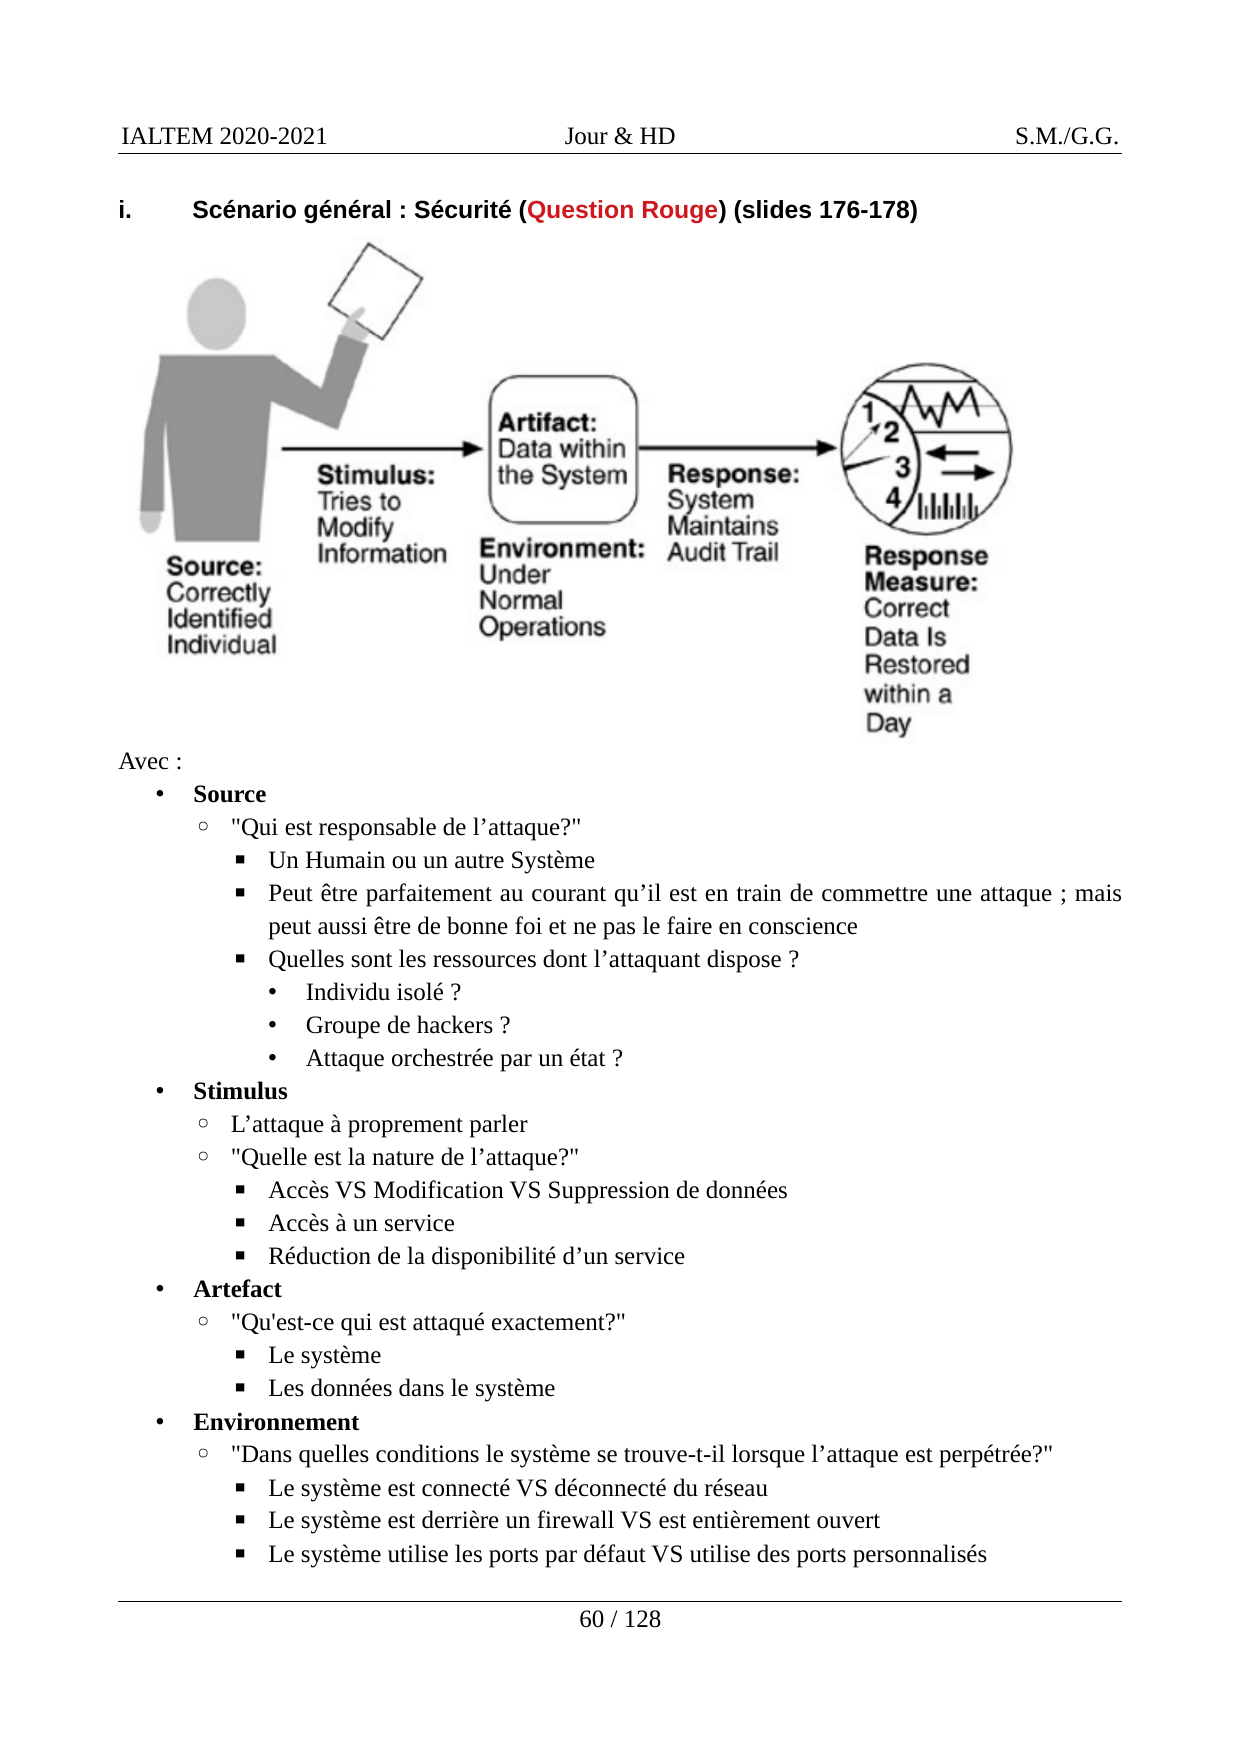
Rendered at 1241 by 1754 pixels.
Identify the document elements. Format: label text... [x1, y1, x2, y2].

list "Qu'est-ce qui est attaqué exactement?" [193, 1307, 1122, 1336]
list "Dans quelles conditions le système se trouve-t-il lorsque l’attaque est perpétrée?" [193, 1439, 1122, 1468]
list Individu isolé ? [268, 977, 1122, 1006]
list Le système est derrière un firewall VS est entièrement ouvert [231, 1506, 1122, 1534]
text Avec : [118, 746, 1122, 775]
list "Quelle est la nature de l’attaque?" [193, 1142, 1122, 1171]
list Artefact [156, 1274, 1122, 1303]
list Quelles sont les ressources dont l’attaquant dispose ? [231, 944, 1122, 973]
list Accès VS Modification VS Suppression de données [231, 1175, 1122, 1204]
list Accès à un service [231, 1208, 1122, 1237]
list Les données dans le système [231, 1373, 1122, 1402]
list Source [156, 779, 1122, 808]
list Stimulus [156, 1076, 1122, 1105]
list Environnement [156, 1407, 1122, 1435]
picture [118, 229, 1020, 747]
list L’attaque à proprement parler [193, 1109, 1122, 1138]
list Réduction de la disponibilité d’un service [231, 1241, 1122, 1270]
list Le système utilise les ports par défaut VS utilise des ports personnalisés [231, 1539, 1122, 1567]
list Groupe de hackers ? [268, 1010, 1122, 1039]
list Le système est connecté VS déconnecté du réseau [231, 1473, 1122, 1501]
list Un Humain ou un autre Système [231, 845, 1122, 874]
list "Qui est responsable de l’attaque?" [193, 812, 1122, 841]
subtitle Scénario général : Sécurité (Question Rouge) (slides 176-178) [118, 195, 1122, 223]
list Peut être parfaitement au courant qu’il est en train de commettre une attaque ; mais peut aussi être de bonne foi et ne pas le faire en conscience [231, 878, 1122, 940]
list Attaque orchestrée par un état ? [268, 1043, 1122, 1072]
list Le système [231, 1341, 1122, 1369]
